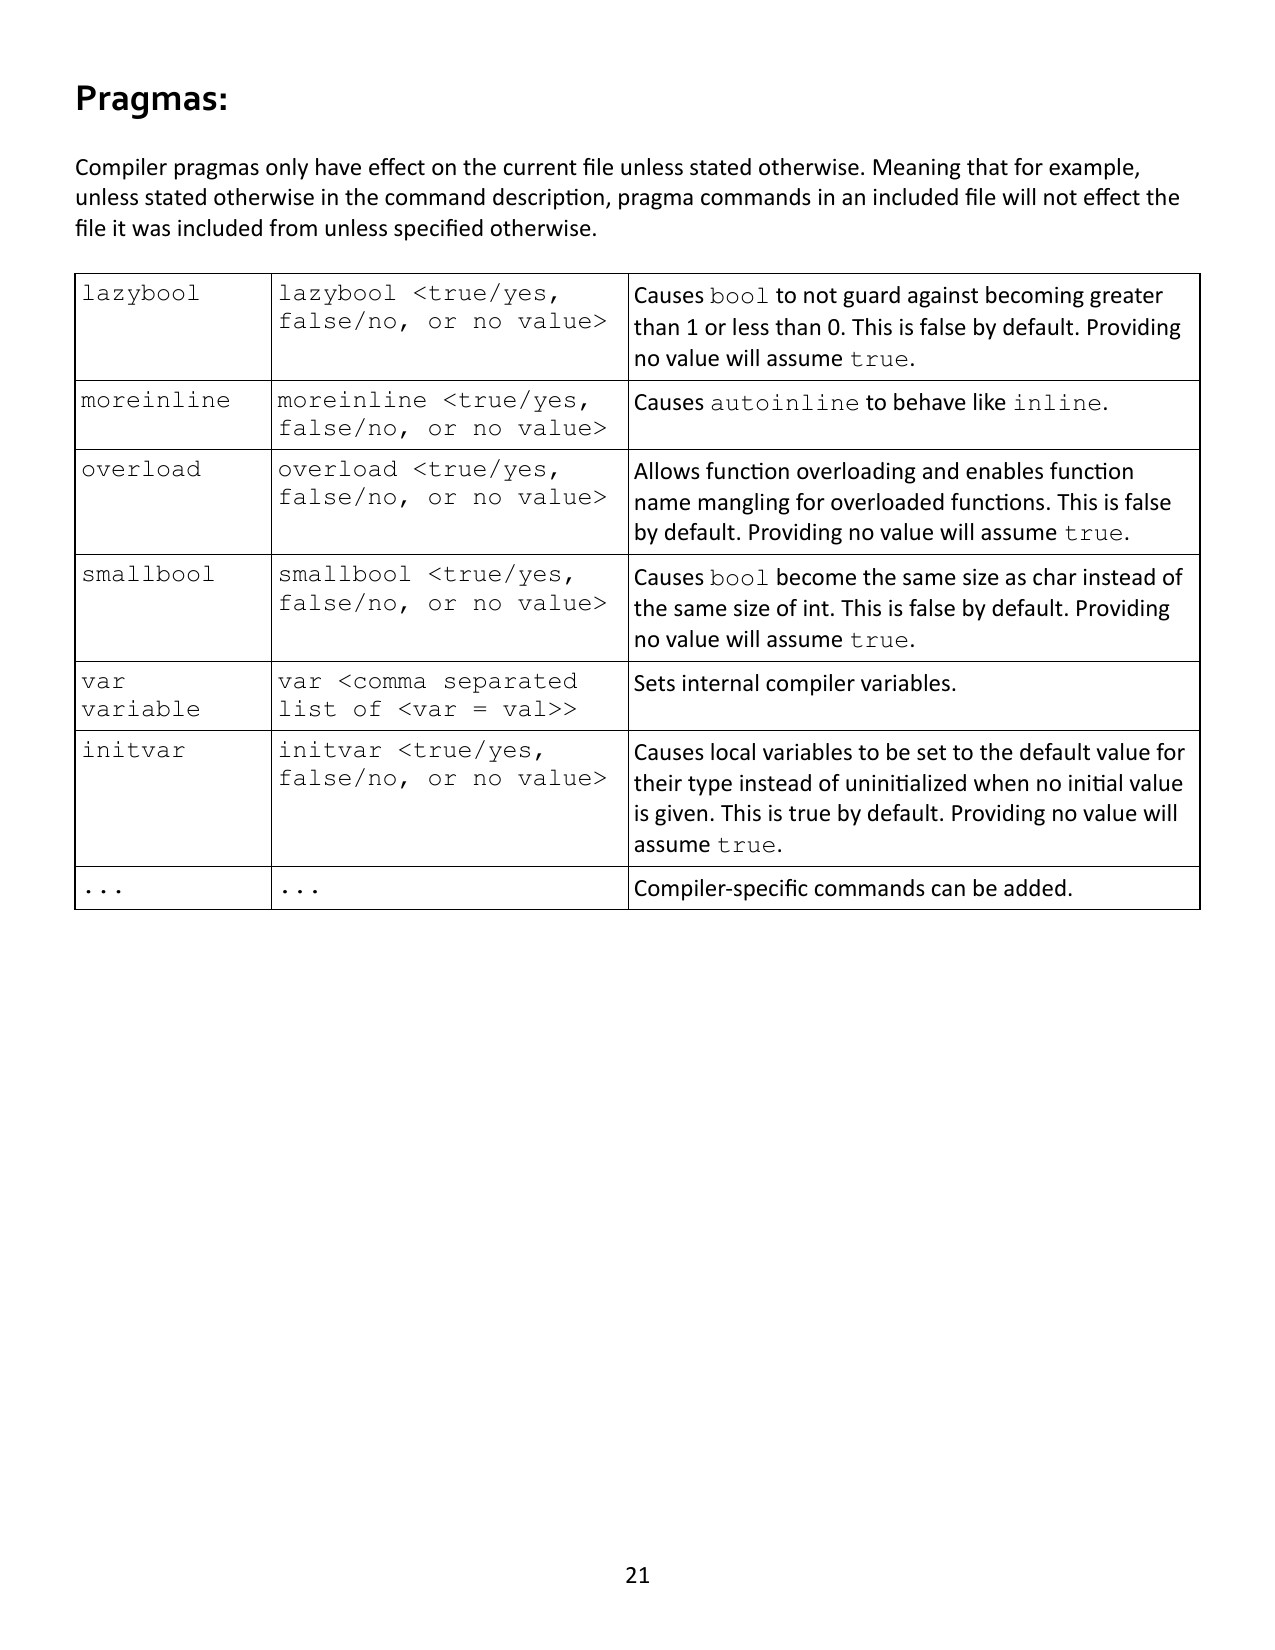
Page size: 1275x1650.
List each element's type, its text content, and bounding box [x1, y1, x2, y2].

table_cell ... [76, 867, 271, 908]
table_cell Sets internal compiler variables. [629, 662, 1199, 730]
table_header lazybool [76, 274, 271, 379]
table_header lazybool <true/yes, false/no, or no value> [272, 274, 628, 379]
table_cell ... [272, 867, 628, 908]
table_cell smallbool <true/yes, false/no, or no value> [272, 555, 628, 661]
table_cell Causes bool become the same size as char instead of the same size of int. This is false by default. Providing no value will assume true. [629, 555, 1199, 661]
table_cell Allows function overloading and enables function name mangling for overloaded functions. This is false by default. Providing no value will assume true. [629, 450, 1199, 554]
table_header Causes bool to not guard against becoming greater than 1 or less than 0. This is false by default. Providing no value will assume true. [629, 274, 1199, 379]
subtitle Pragmas: [75, 75, 1200, 120]
table_cell smallbool [76, 555, 271, 661]
table_cell var <comma separated list of <var = val>> [272, 662, 628, 730]
text Compiler pragmas only have effect on the current file unless stated otherwise. Meaning that for example, unless stated otherwise in the command description, pragma commands in an included file will not effect the file it was included from unless specified otherwise. [75, 151, 1200, 242]
table_cell initvar [76, 731, 271, 866]
table_cell overload [76, 450, 271, 554]
table_cell overload <true/yes, false/no, or no value> [272, 450, 628, 554]
table_cell Causes local variables to be set to the default value for their type instead of uninitialized when no initial value is given. This is true by default. Providing no value will assume true. [629, 731, 1199, 866]
table_cell Causes autoinline to behave like inline. [629, 381, 1199, 449]
table_cell moreinline [76, 381, 271, 449]
table_cell moreinline <true/yes, false/no, or no value> [272, 381, 628, 449]
table_cell var variable [76, 662, 271, 730]
table_cell Compiler-specific commands can be added. [629, 867, 1199, 908]
table_cell initvar <true/yes, false/no, or no value> [272, 731, 628, 866]
